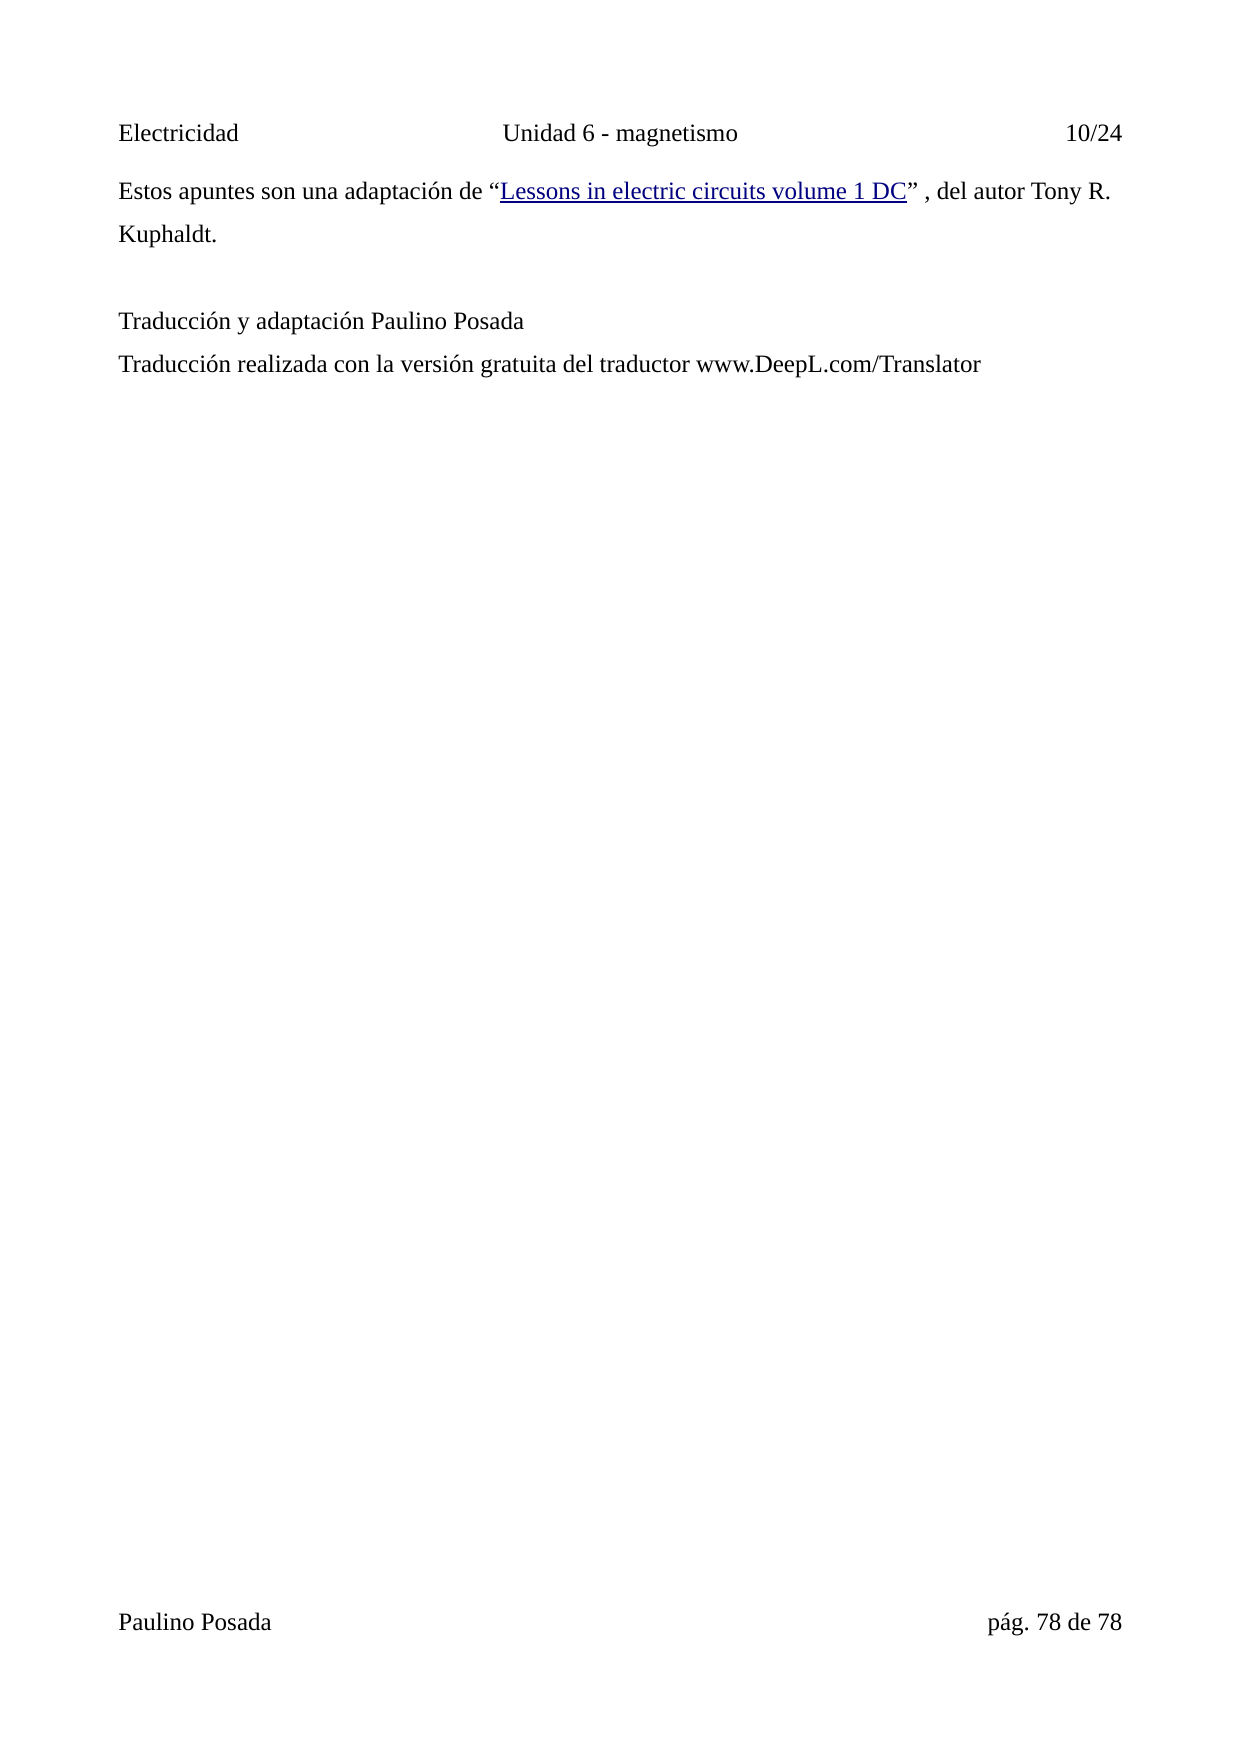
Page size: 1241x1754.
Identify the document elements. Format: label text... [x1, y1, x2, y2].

text Traducción realizada con la versión gratuita del traductor www.DeepL.com/Translator [118, 349, 1122, 378]
text Estos apuntes son una adaptación de “Lessons in electric circuits volume 1 DC” , del autor Tony R. Kuphaldt. [118, 176, 1122, 248]
text Traducción y adaptación Paulino Posada [118, 306, 1122, 334]
